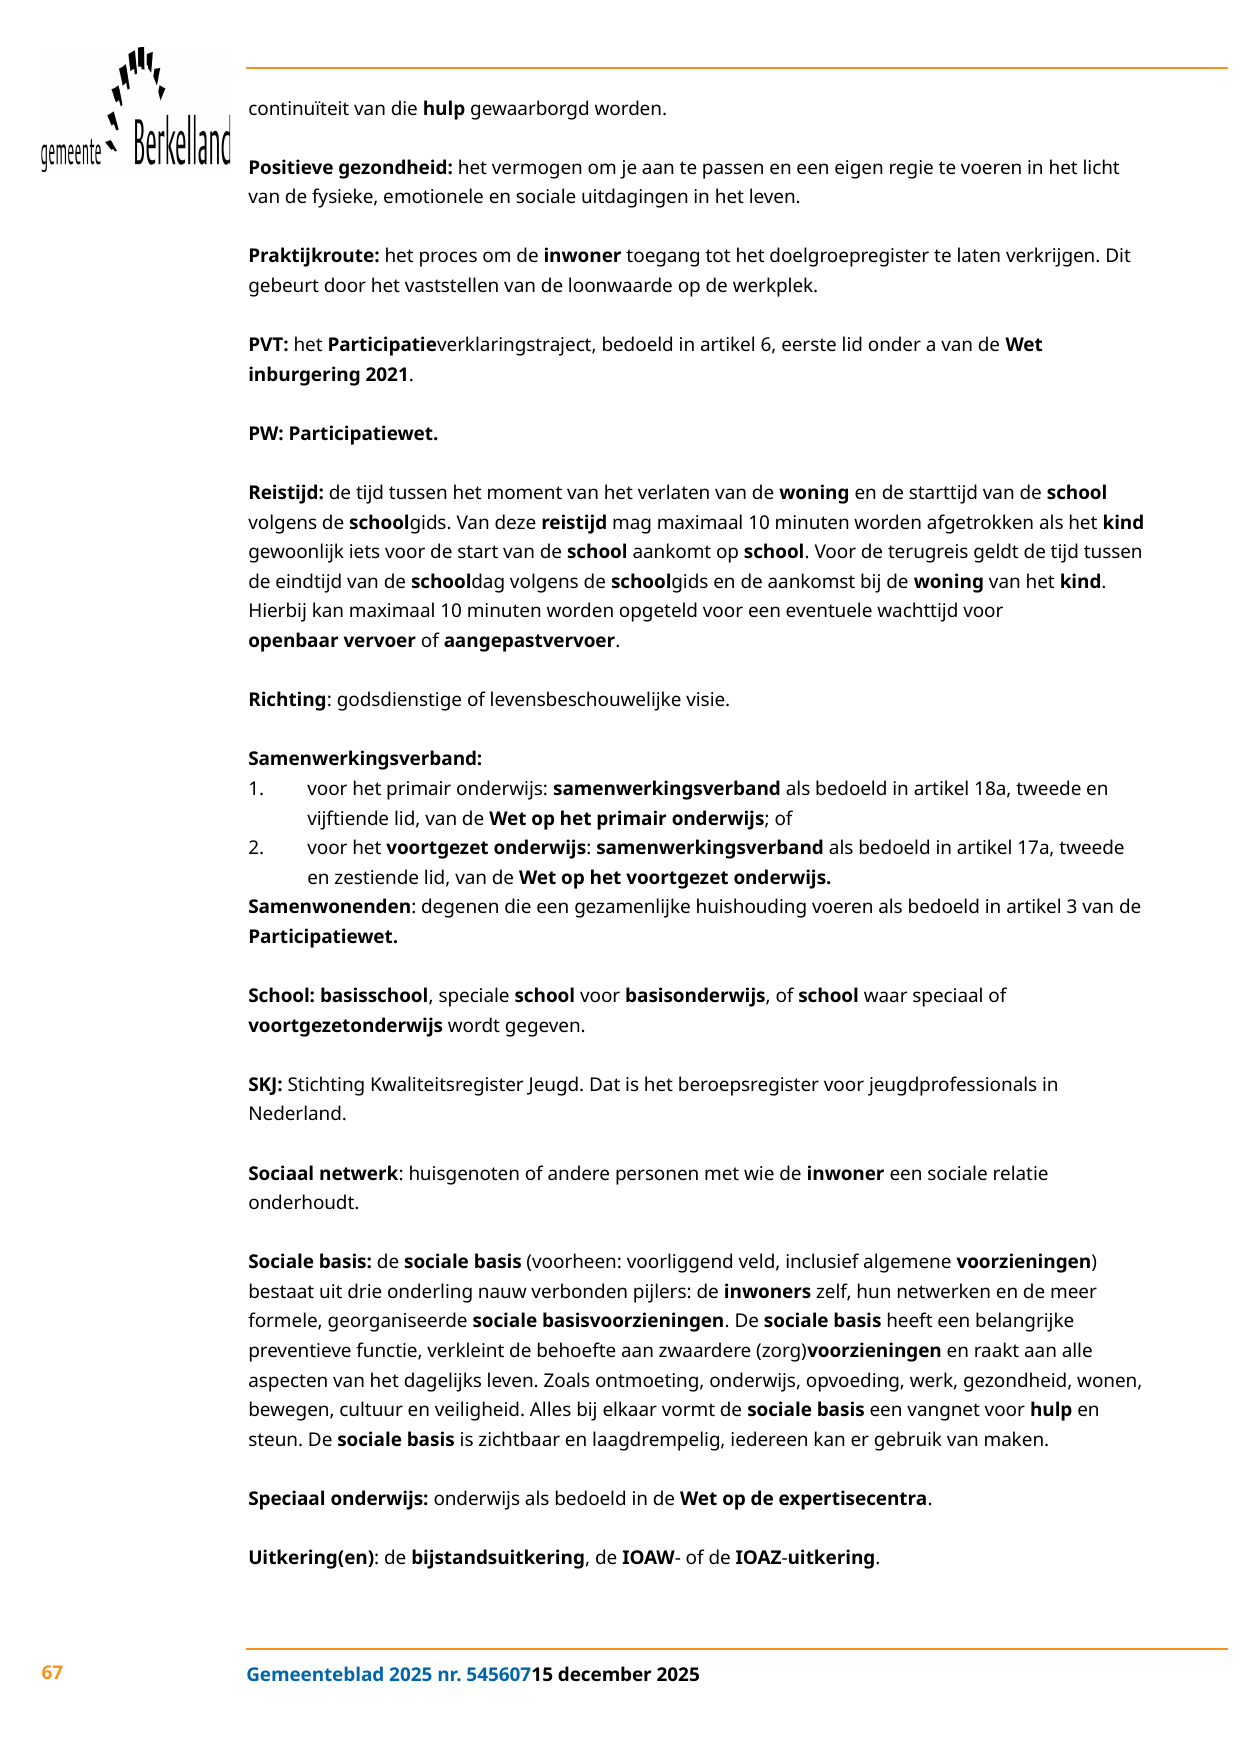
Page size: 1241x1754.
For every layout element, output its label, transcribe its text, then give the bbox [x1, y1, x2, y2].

text continuïteit van die hulp gewaarborgd worden. [248, 95, 1152, 121]
text Sociaal netwerk: huisgenoten of andere personen met wie de inwoner een sociale relatie onderhoudt. [248, 1160, 1152, 1215]
text Praktijkroute: het proces om de inwoner toegang tot het doelgroepregister te laten verkrijgen. Dit gebeurt door het vaststellen van de loonwaarde op de werkplek. [248, 243, 1152, 298]
text Speciaal onderwijs: onderwijs als bedoeld in de Wet op de expertisecentra. [248, 1485, 1152, 1511]
text PVT: het Participatieverklaringstraject, bedoeld in artikel 6, eerste lid onder a van de Wet inburgering 2021. [248, 331, 1152, 387]
text Samenwonenden: degenen die een gezamenlijke huishouding voeren als bedoeld in artikel 3 van de Participatiewet. [248, 893, 1152, 949]
text Richting: godsdienstige of levensbeschouwelijke visie. [248, 686, 1152, 712]
text Reistijd: de tijd tussen het moment van het verlaten van de woning en de starttijd van de school volgens de schoolgids. Van deze reistijd mag maximaal 10 minuten worden afgetrokken als het kind gewoonlijk iets voor de start van de school aankomt op school. Voor de terugreis geldt de tijd tussen de eindtijd van de schooldag volgens de schoolgids en de aankomst bij de woning van het kind. Hierbij kan maximaal 10 minuten worden opgeteld voor een eventuele wachttijd voor openbaar vervoer of aangepastvervoer. [248, 479, 1152, 653]
text PW: Participatiewet. [248, 420, 1152, 446]
text Sociale basis: de sociale basis (voorheen: voorliggend veld, inclusief algemene voorzieningen) bestaat uit drie onderling nauw verbonden pijlers: de inwoners zelf, hun netwerken en de meer formele, georganiseerde sociale basisvoorzieningen. De sociale basis heeft een belangrijke preventieve functie, verkleint de behoefte aan zwaardere (zorg)voorzieningen en raakt aan alle aspecten van het dagelijks leven. Zoals ontmoeting, onderwijs, opvoeding, werk, gezondheid, wonen, bewegen, cultuur en veiligheid. Alles bij elkaar vormt de sociale basis een vangnet voor hulp en steun. De sociale basis is zichtbaar en laagdrempelig, iedereen kan er gebruik van maken. [248, 1248, 1152, 1452]
text School: basisschool, speciale school voor basisonderwijs, of school waar speciaal of voortgezetonderwijs wordt gegeven. [248, 982, 1152, 1038]
picture [41, 47, 231, 172]
list voor het voortgezet onderwijs: samenwerkingsverband als bedoeld in artikel 17a, tweede en zestiende lid, van de Wet op het voortgezet onderwijs. [248, 834, 1152, 890]
text Samenwerkingsverband: [248, 746, 1152, 771]
list voor het primair onderwijs: samenwerkingsverband als bedoeld in artikel 18a, tweede en vijftiende lid, van de Wet op het primair onderwijs; of [248, 775, 1152, 831]
text SKJ: Stichting Kwaliteitsregister Jeugd. Dat is het beroepsregister voor jeugdprofessionals in Nederland. [248, 1071, 1152, 1126]
text Positieve gezondheid: het vermogen om je aan te passen en een eigen regie te voeren in het licht van de fysieke, emotionele en sociale uitdagingen in het leven. [248, 154, 1152, 209]
text Uitkering(en): de bijstandsuitkering, de IOAW- of de IOAZ-uitkering. [248, 1544, 1152, 1570]
